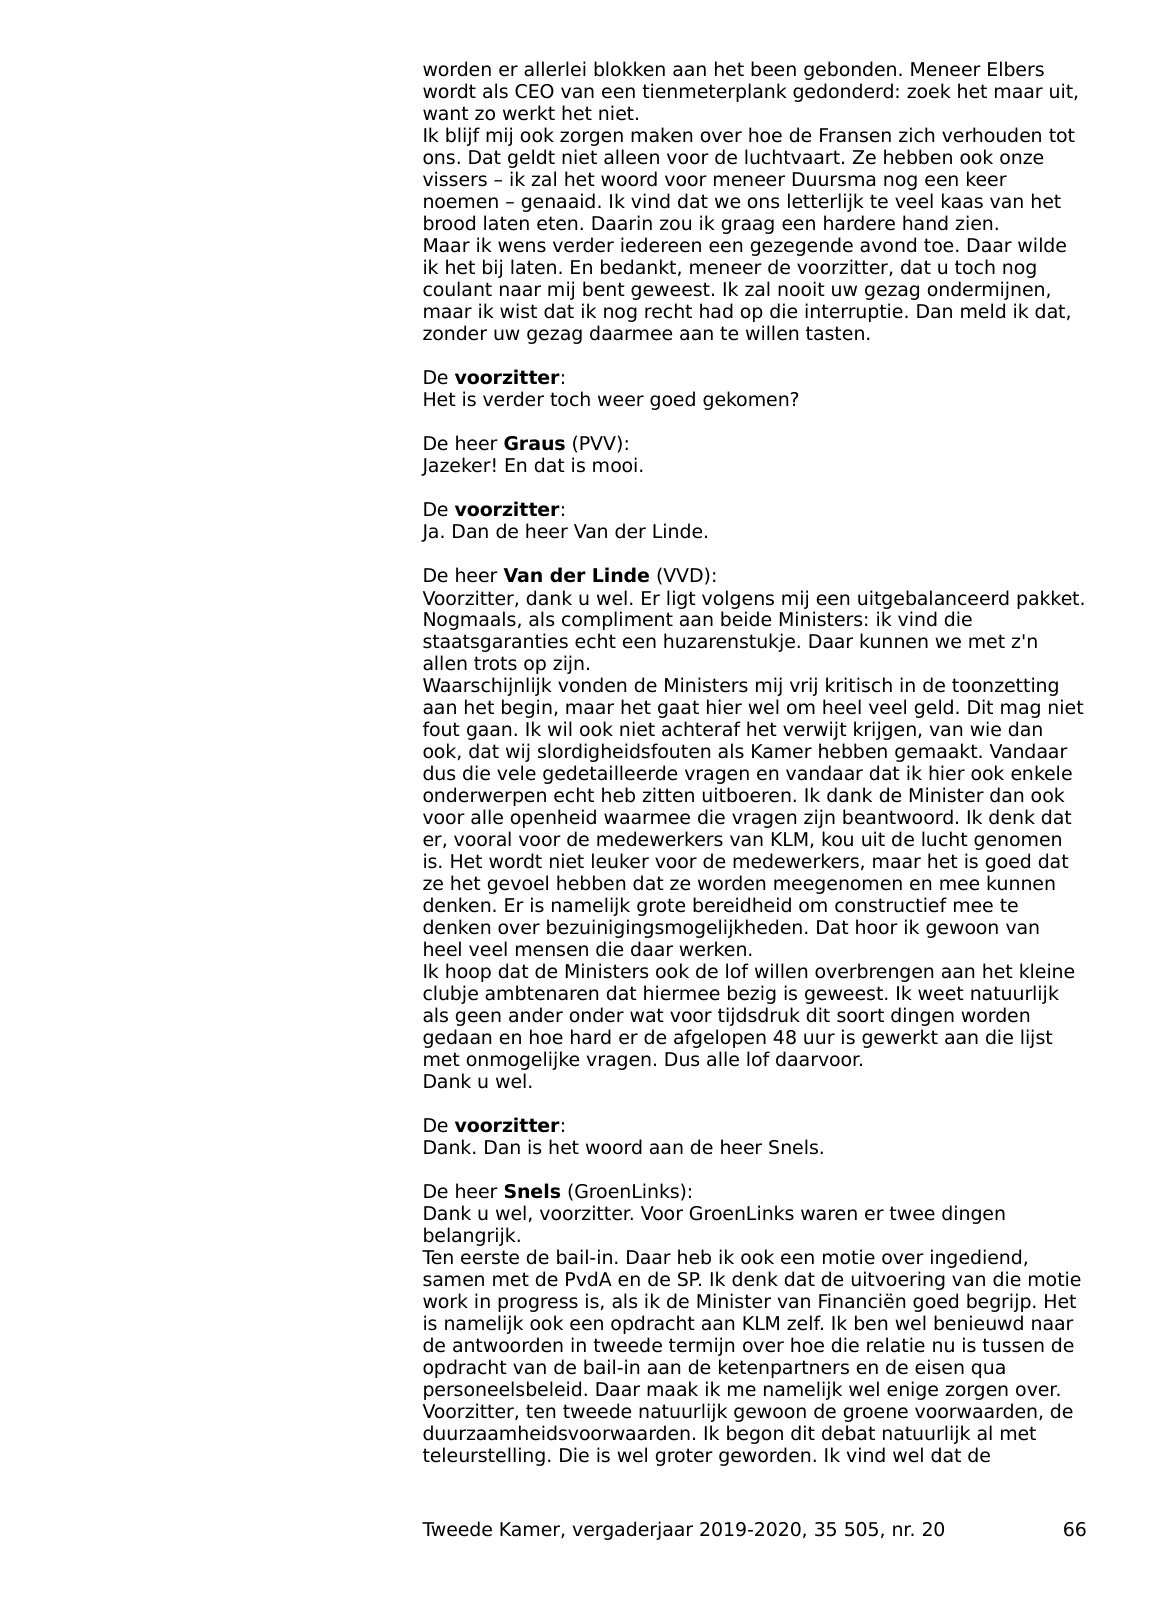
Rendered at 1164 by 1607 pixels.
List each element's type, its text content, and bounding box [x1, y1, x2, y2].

text Voorzitter, ten tweede natuurlijk gewoon de groene voorwaarden, de duurzaamheidsvoorwaarden. Ik begon dit debat natuurlijk al met teleurstelling. Die is wel groter geworden. Ik vind wel dat de [422, 1401, 1087, 1467]
text De voorzitter: [422, 1115, 1087, 1137]
text Jazeker! En dat is mooi. [422, 455, 1087, 477]
text Voorzitter, dank u wel. Er ligt volgens mij een uitgebalanceerd pakket. Nogmaals, als compliment aan beide Ministers: ik vind die staatsgaranties echt een huzarenstukje. Daar kunnen we met z'n allen trots op zijn. [422, 587, 1087, 675]
text Dank u wel. [422, 1071, 1087, 1093]
text worden er allerlei blokken aan het been gebonden. Meneer Elbers wordt als CEO van een tienmeterplank gedonderd: zoek het maar uit, want zo werkt het niet. [422, 59, 1087, 125]
text De voorzitter: [422, 367, 1087, 389]
text Ten eerste de bail-in. Daar heb ik ook een motie over ingediend, samen met de PvdA en de SP. Ik denk dat de uitvoering van die motie work in progress is, als ik de Minister van Financiën goed begrijp. Het is namelijk ook een opdracht aan KLM zelf. Ik ben wel benieuwd naar de antwoorden in tweede termijn over hoe die relatie nu is tussen de opdracht van de bail-in aan de ketenpartners en de eisen qua personeelsbeleid. Daar maak ik me namelijk wel enige zorgen over. [422, 1247, 1087, 1401]
text De heer Van der Linde (VVD): [422, 565, 1087, 587]
text Dank. Dan is het woord aan de heer Snels. [422, 1137, 1087, 1159]
text Ja. Dan de heer Van der Linde. [422, 521, 1087, 543]
text Waarschijnlijk vonden de Ministers mij vrij kritisch in de toonzetting aan het begin, maar het gaat hier wel om heel veel geld. Dit mag niet fout gaan. Ik wil ook niet achteraf het verwijt krijgen, van wie dan ook, dat wij slordigheidsfouten als Kamer hebben gemaakt. Vandaar dus die vele gedetailleerde vragen en vandaar dat ik hier ook enkele onderwerpen echt heb zitten uitboeren. Ik dank de Minister dan ook voor alle openheid waarmee die vragen zijn beantwoord. Ik denk dat er, vooral voor de medewerkers van KLM, kou uit de lucht genomen is. Het wordt niet leuker voor de medewerkers, maar het is goed dat ze het gevoel hebben dat ze worden meegenomen en mee kunnen denken. Er is namelijk grote bereidheid om constructief mee te denken over bezuinigingsmogelijkheden. Dat hoor ik gewoon van heel veel mensen die daar werken. [422, 675, 1087, 961]
text Dank u wel, voorzitter. Voor GroenLinks waren er twee dingen belangrijk. [422, 1203, 1087, 1247]
text Het is verder toch weer goed gekomen? [422, 389, 1087, 411]
text De voorzitter: [422, 499, 1087, 521]
text De heer Snels (GroenLinks): [422, 1181, 1087, 1203]
text De heer Graus (PVV): [422, 433, 1087, 455]
text Ik hoop dat de Ministers ook de lof willen overbrengen aan het kleine clubje ambtenaren dat hiermee bezig is geweest. Ik weet natuurlijk als geen ander onder wat voor tijdsdruk dit soort dingen worden gedaan en hoe hard er de afgelopen 48 uur is gewerkt aan die lijst met onmogelijke vragen. Dus alle lof daarvoor. [422, 961, 1087, 1071]
text Maar ik wens verder iedereen een gezegende avond toe. Daar wilde ik het bij laten. En bedankt, meneer de voorzitter, dat u toch nog coulant naar mij bent geweest. Ik zal nooit uw gezag ondermijnen, maar ik wist dat ik nog recht had op die interruptie. Dan meld ik dat, zonder uw gezag daarmee aan te willen tasten. [422, 235, 1087, 345]
text Ik blijf mij ook zorgen maken over hoe de Fransen zich verhouden tot ons. Dat geldt niet alleen voor de luchtvaart. Ze hebben ook onze vissers – ik zal het woord voor meneer Duursma nog een keer noemen – genaaid. Ik vind dat we ons letterlijk te veel kaas van het brood laten eten. Daarin zou ik graag een hardere hand zien. [422, 125, 1087, 235]
